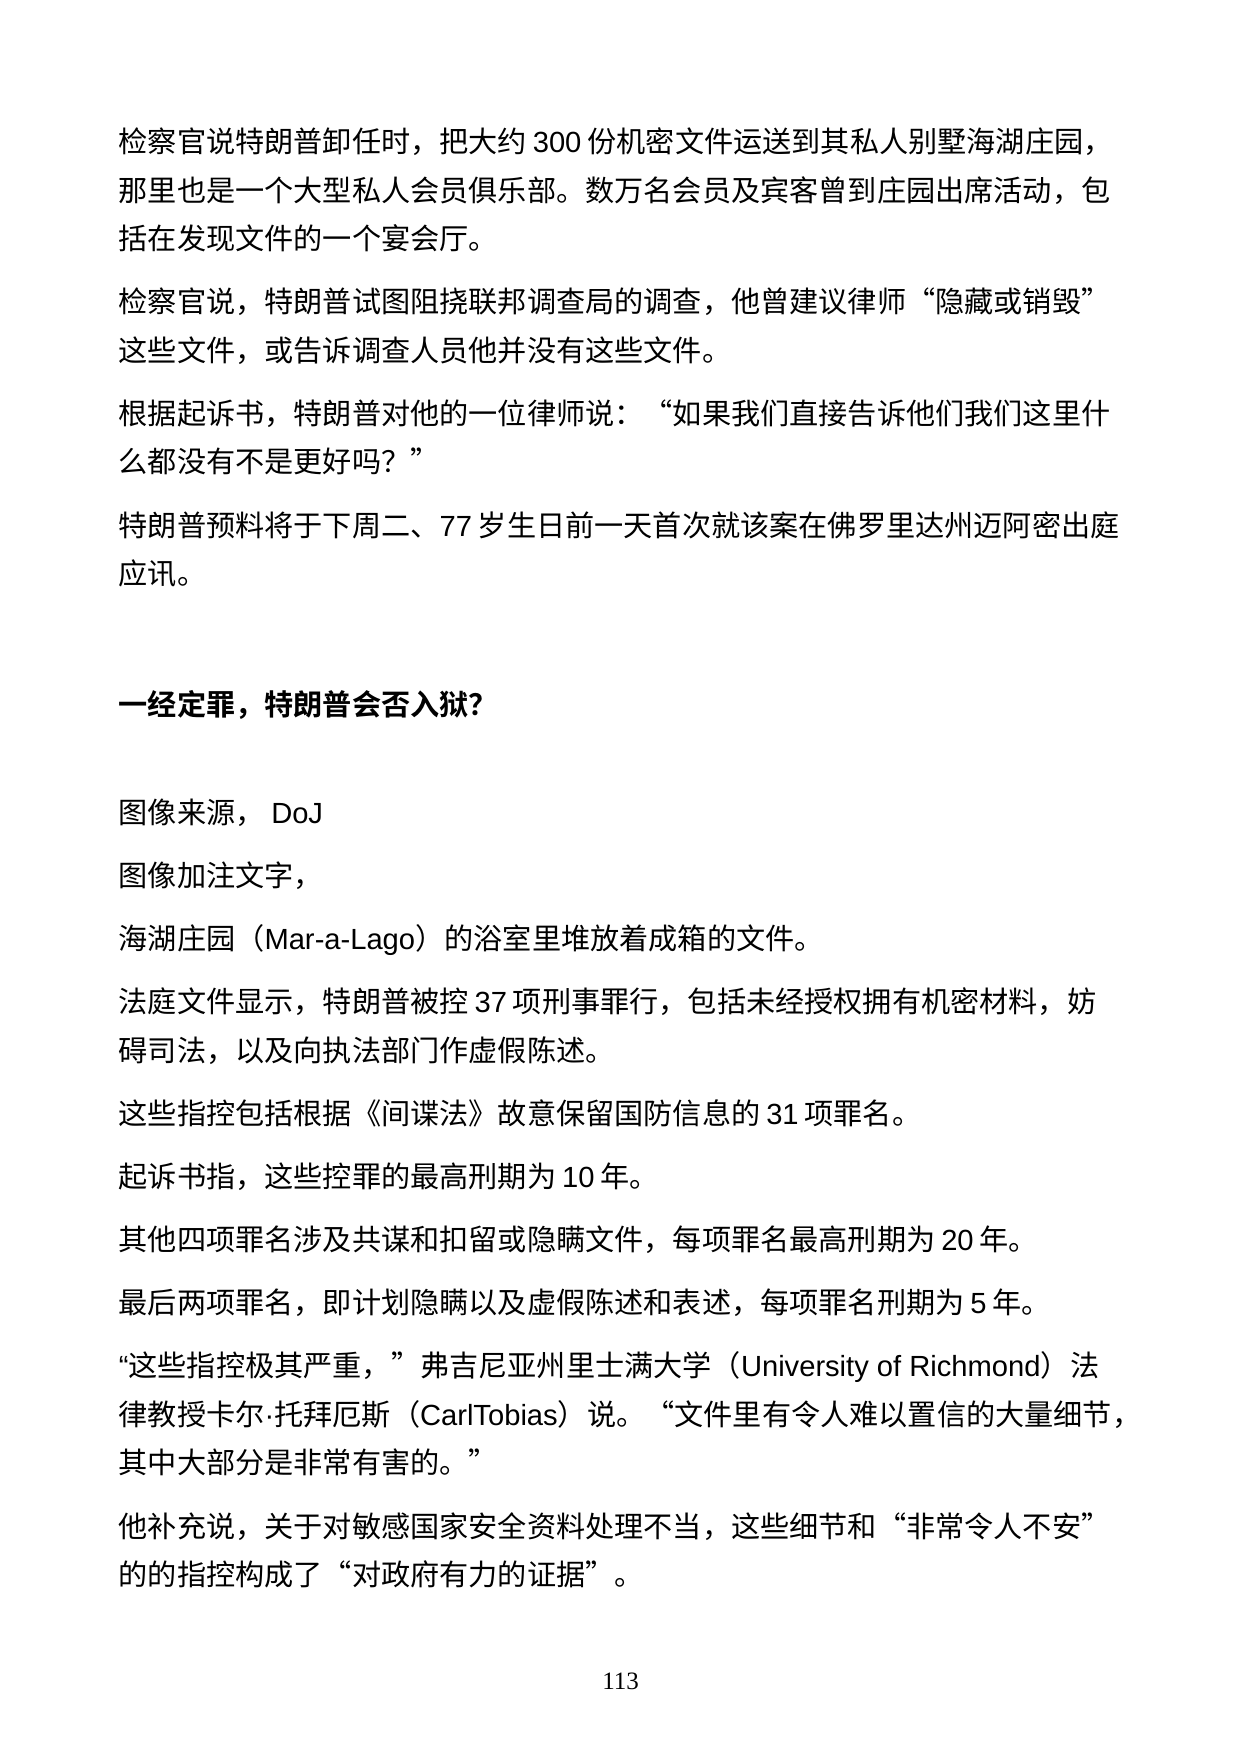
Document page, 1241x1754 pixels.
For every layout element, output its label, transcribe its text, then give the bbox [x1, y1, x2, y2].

text 检察官说特朗普卸任时，把大约300份机密文件运送到其私人别墅海湖庄园，那里也是一个大型私人会员俱乐部。数万名会员及宾客曾到庄园出席活动，包括在发现文件的一个宴会厅。 [118, 118, 1122, 258]
text 法庭文件显示，特朗普被控37项刑事罪行，包括未经授权拥有机密材料，妨碍司法，以及向执法部门作虚假陈述。 [118, 979, 1122, 1069]
text 特朗普预料将于下周二、77岁生日前一天首次就该案在佛罗里达州迈阿密出庭应讯。 [118, 502, 1122, 593]
subtitle 一经定罪，特朗普会否入狱？ [118, 681, 1122, 724]
text 海湖庄园（Mar-a-Lago）的浴室里堆放着成箱的文件。 [118, 916, 1122, 958]
text “这些指控极其严重，”弗吉尼亚州里士满大学（University of Richmond）法律教授卡尔·托拜厄斯（CarlTobias）说。“文件里有令人难以置信的大量细节，其中大部分是非常有害的。” [118, 1343, 1122, 1482]
text 检察官说，特朗普试图阻挠联邦调查局的调查，他曾建议律师“隐藏或销毁”这些文件，或告诉调查人员他并没有这些文件。 [118, 279, 1122, 369]
text 图像来源， DoJ [118, 789, 1122, 832]
text 最后两项罪名，即计划隐瞒以及虚假陈述和表述，每项罪名刑期为5年。 [118, 1280, 1122, 1322]
text 起诉书指，这些控罪的最高刑期为10年。 [118, 1153, 1122, 1196]
text 其他四项罪名涉及共谋和扣留或隐瞒文件，每项罪名最高刑期为20年。 [118, 1217, 1122, 1259]
text 图像加注文字， [118, 852, 1122, 895]
text 这些指控包括根据《间谍法》故意保留国防信息的31项罪名。 [118, 1090, 1122, 1133]
text 他补充说，关于对敏感国家安全资料处理不当，这些细节和“非常令人不安”的的指控构成了“对政府有力的证据”。 [118, 1503, 1122, 1594]
text 根据起诉书，特朗普对他的一位律师说：“如果我们直接告诉他们我们这里什么都没有不是更好吗？” [118, 390, 1122, 481]
